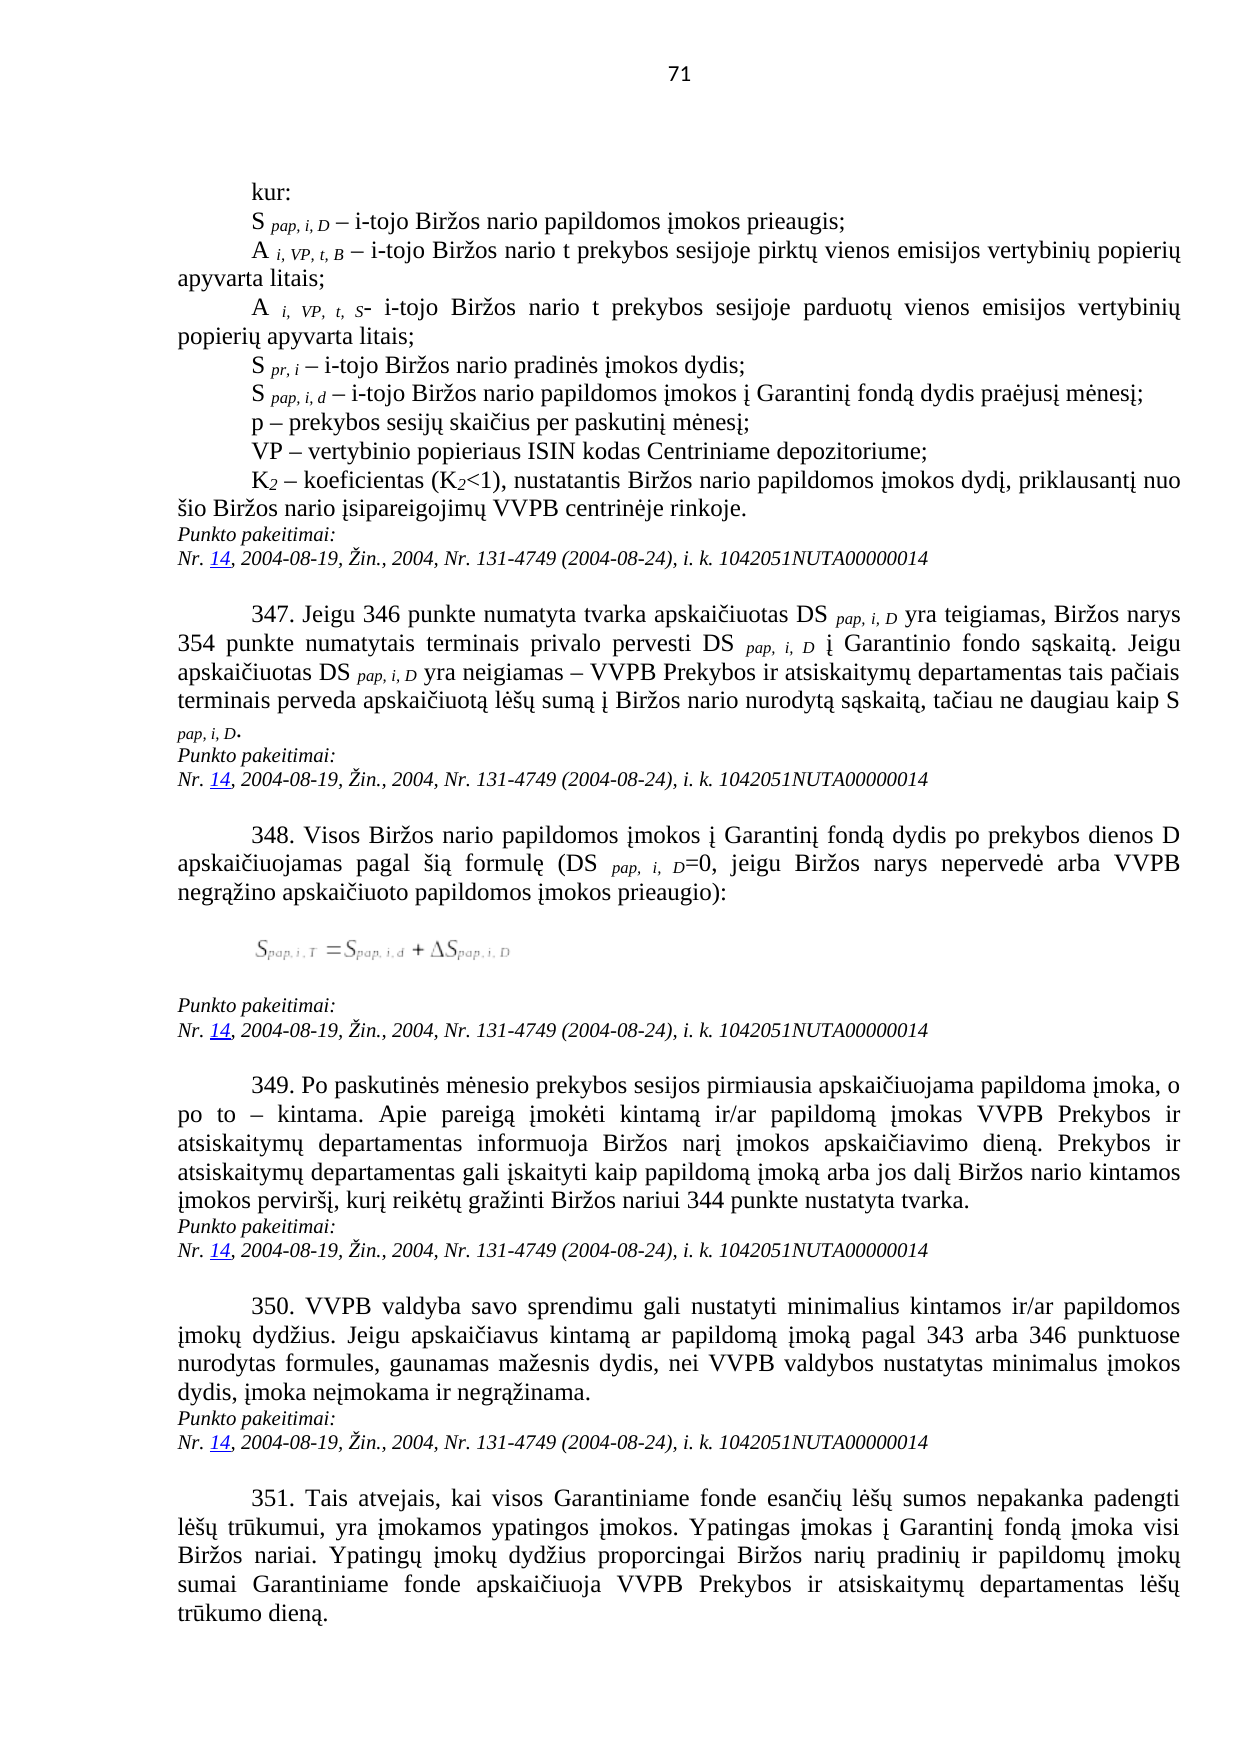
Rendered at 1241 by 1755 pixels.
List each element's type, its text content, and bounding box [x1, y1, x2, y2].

text VP – vertybinio popieriaus ISIN kodas Centriniame depozitoriume; [177, 436, 1181, 465]
text Punkto pakeitimai: [177, 993, 1181, 1017]
text K2 – koeficientas (K2<1), nustatantis Biržos nario papildomos įmokos dydį, priklausantį nuo šio Biržos nario įsipareigojimų VVPB centrinėje rinkoje. [177, 465, 1181, 522]
text kur: [177, 177, 1181, 206]
text Nr. 14, 2004-08-19, Žin., 2004, Nr. 131-4749 (2004-08-24), i. k. 1042051NUTA00000014 [177, 1430, 1181, 1454]
text 348. Visos Biržos nario papildomos įmokos į Garantinį fondą dydis po prekybos dienos D apskaičiuojamas pagal šią formulę (DS pap, i, D=0, jeigu Biržos narys nepervedė arba VVPB negrąžino apskaičiuoto papildomos įmokos prieaugio): [177, 820, 1181, 906]
text p – prekybos sesijų skaičius per paskutinį mėnesį; [177, 407, 1181, 436]
text Nr. 14, 2004-08-19, Žin., 2004, Nr. 131-4749 (2004-08-24), i. k. 1042051NUTA00000014 [177, 1017, 1181, 1042]
text 351. Tais atvejais, kai visos Garantiniame fonde esančių lėšų sumos nepakanka padengti lėšų trūkumui, yra įmokamos ypatingos įmokos. Ypatingas įmokas į Garantinį fondą įmoka visi Biržos nariai. Ypatingų įmokų dydžius proporcingai Biržos narių pradinių ir papildomų įmokų sumai Garantiniame fonde apskaičiuoja VVPB Prekybos ir atsiskaitymų departamentas lėšų trūkumo dieną. [177, 1483, 1181, 1627]
text Punkto pakeitimai: [177, 1214, 1181, 1238]
text S pr, i – i-tojo Biržos nario pradinės įmokos dydis; [177, 350, 1181, 378]
text 350. VVPB valdyba savo sprendimu gali nustatyti minimalius kintamos ir/ar papildomos įmokų dydžius. Jeigu apskaičiavus kintamą ar papildomą įmoką pagal 343 arba 346 punktuose nurodytas formules, gaunamas mažesnis dydis, nei VVPB valdybos nustatytas minimalus įmokos dydis, įmoka neįmokama ir negrąžinama. [177, 1291, 1181, 1406]
text A i, VP, t, B – i-tojo Biržos nario t prekybos sesijoje pirktų vienos emisijos vertybinių popierių apyvarta litais; [177, 235, 1181, 292]
text Nr. 14, 2004-08-19, Žin., 2004, Nr. 131-4749 (2004-08-24), i. k. 1042051NUTA00000014 [177, 767, 1181, 791]
text Punkto pakeitimai: [177, 743, 1181, 767]
text S pap, i, d – i-tojo Biržos nario papildomos įmokos į Garantinį fondą dydis praėjusį mėnesį; [177, 378, 1181, 407]
text 349. Po paskutinės mėnesio prekybos sesijos pirmiausia apskaičiuojama papildoma įmoka, o po to – kintama. Apie pareigą įmokėti kintamą ir/ar papildomą įmokas VVPB Prekybos ir atsiskaitymų departamentas informuoja Biržos narį įmokos apskaičiavimo dieną. Prekybos ir atsiskaitymų departamentas gali įskaityti kaip papildomą įmoką arba jos dalį Biržos nario kintamos įmokos perviršį, kurį reikėtų gražinti Biržos nariui 344 punkte nustatyta tvarka. [177, 1070, 1181, 1214]
text S pap, i, D – i-tojo Biržos nario papildomos įmokos prieaugis; [177, 206, 1181, 235]
text Punkto pakeitimai: [177, 1406, 1181, 1430]
text 347. Jeigu 346 punkte numatyta tvarka apskaičiuotas DS pap, i, D yra teigiamas, Biržos narys 354 punkte numatytais terminais privalo pervesti DS pap, i, D į Garantinio fondo sąskaitą. Jeigu apskaičiuotas DS pap, i, D yra neigiamas – VVPB Prekybos ir atsiskaitymų departamentas tais pačiais terminais perveda apskaičiuotą lėšų sumą į Biržos nario nurodytą sąskaitą, tačiau ne daugiau kaip S pap, i, D. [177, 599, 1181, 743]
text Nr. 14, 2004-08-19, Žin., 2004, Nr. 131-4749 (2004-08-24), i. k. 1042051NUTA00000014 [177, 546, 1181, 570]
text Punkto pakeitimai: [177, 522, 1181, 546]
text A i, VP, t, S- i-tojo Biržos nario t prekybos sesijoje parduotų vienos emisijos vertybinių popierių apyvarta litais; [177, 292, 1181, 350]
text Nr. 14, 2004-08-19, Žin., 2004, Nr. 131-4749 (2004-08-24), i. k. 1042051NUTA00000014 [177, 1238, 1181, 1262]
